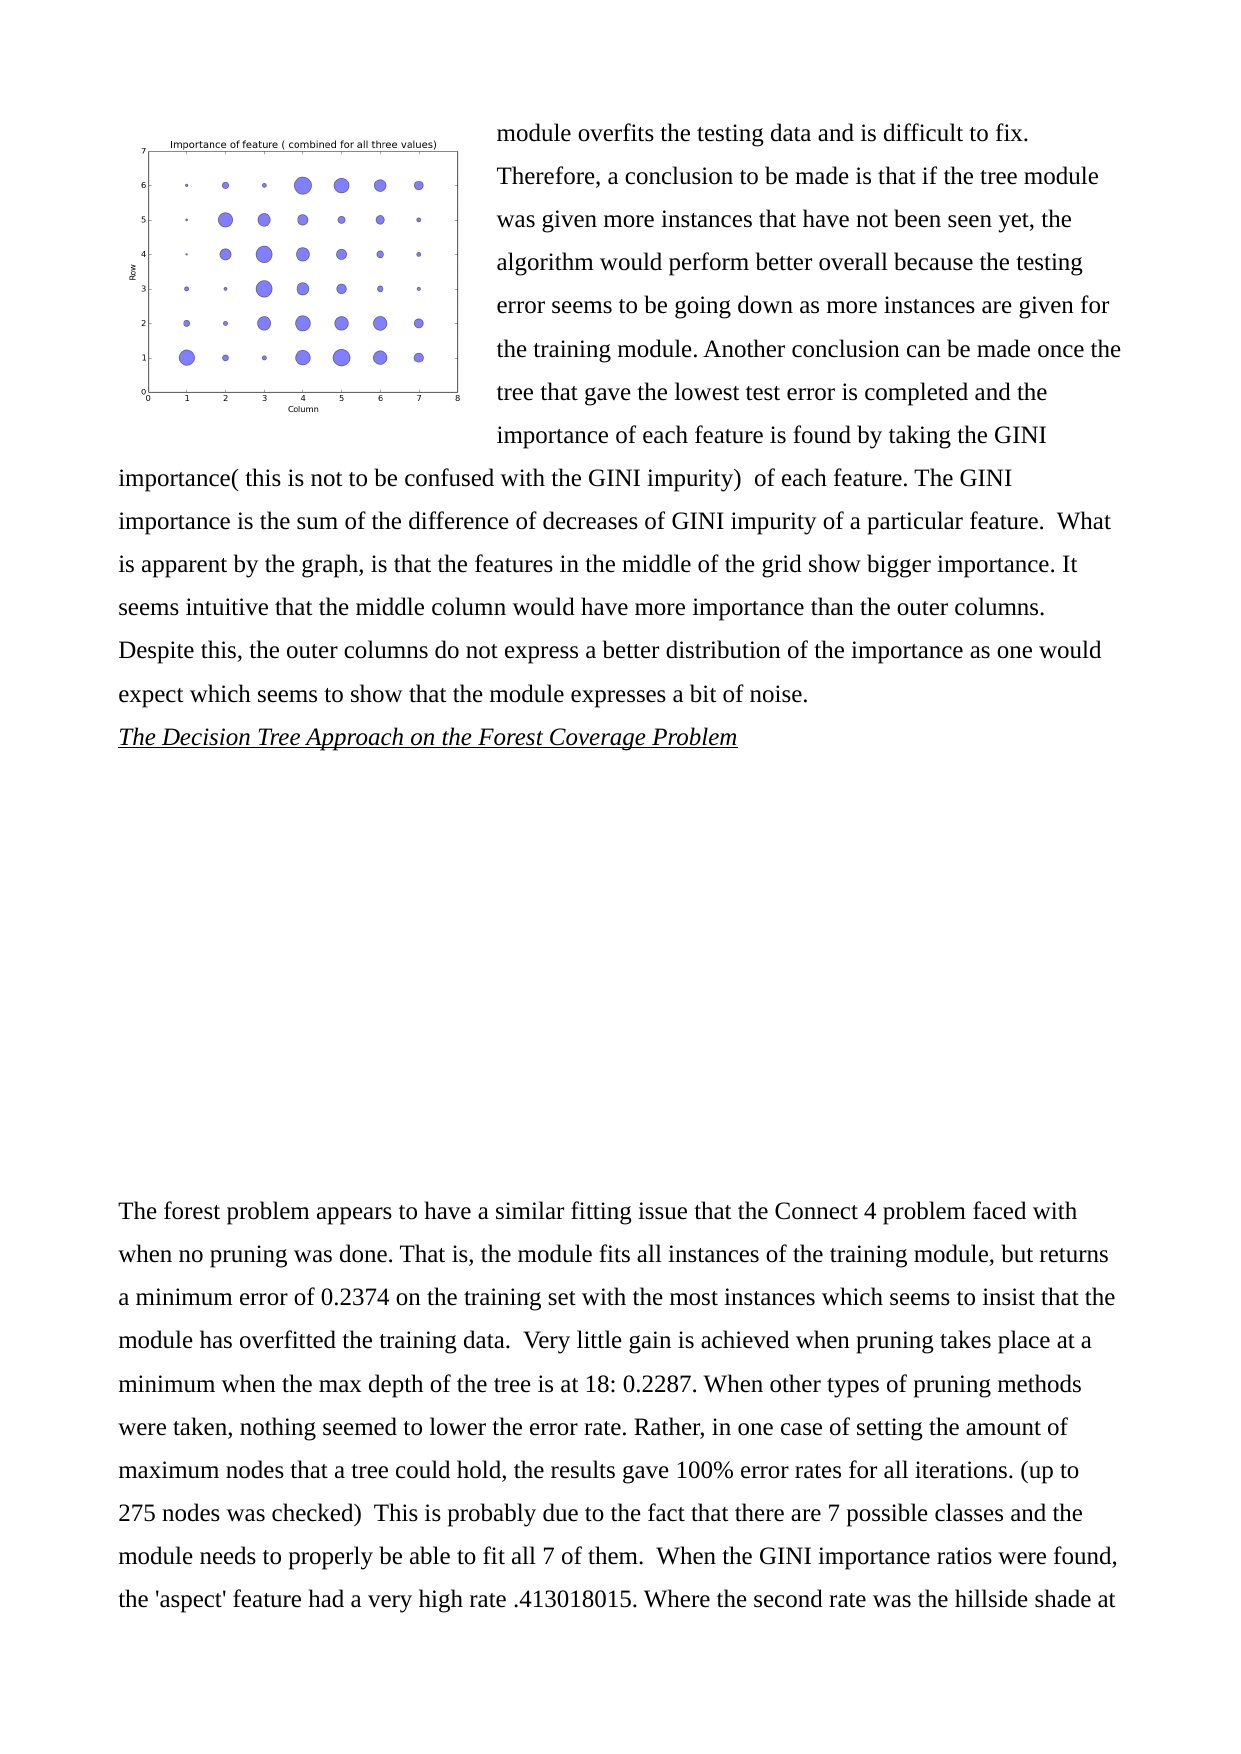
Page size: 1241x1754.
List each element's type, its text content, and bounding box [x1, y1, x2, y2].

text module overfits the testing data and is difficult to fix. Therefore, a conclusion to be made is that if the tree module was given more instances that have not been seen yet, the algorithm would perform better overall because the testing error seems to be going down as more instances are given for the training module. Another conclusion can be made once the tree that gave the lowest test error is completed and the importance of each feature is found by taking the GINI importance( this is not to be confused with the GINI impurity) of each feature. The GINI importance is the sum of the difference of decreases of GINI impurity of a particular feature. What is apparent by the graph, is that the features in the middle of the grid show bigger importance. It seems intuitive that the middle column would have more importance than the outer columns. Despite this, the outer columns do not express a better distribution of the importance as one would expect which seems to show that the module expresses a bit of noise. [118, 118, 1122, 707]
picture [98, 121, 497, 422]
text The Decision Tree Approach on the Forest Coverage Problem [118, 722, 1122, 751]
text The forest problem appears to have a similar fitting issue that the Connect 4 problem faced with when no pruning was done. That is, the module fits all instances of the training module, but returns a minimum error of 0.2374 on the training set with the most instances which seems to insist that the module has overfitted the training data. Very little gain is achieved when pruning takes place at a minimum when the max depth of the tree is at 18: 0.2287. When other types of pruning methods were taken, nothing seemed to lower the error rate. Rather, in one case of setting the amount of maximum nodes that a tree could hold, the results gave 100% error rates for all iterations. (up to 275 nodes was checked) This is probably due to the fact that there are 7 possible classes and the module needs to properly be able to fit all 7 of them. When the GINI importance ratios were found, the 'aspect' feature had a very high rate .413018015. Where the second rate was the hillside shade at [118, 1196, 1122, 1613]
